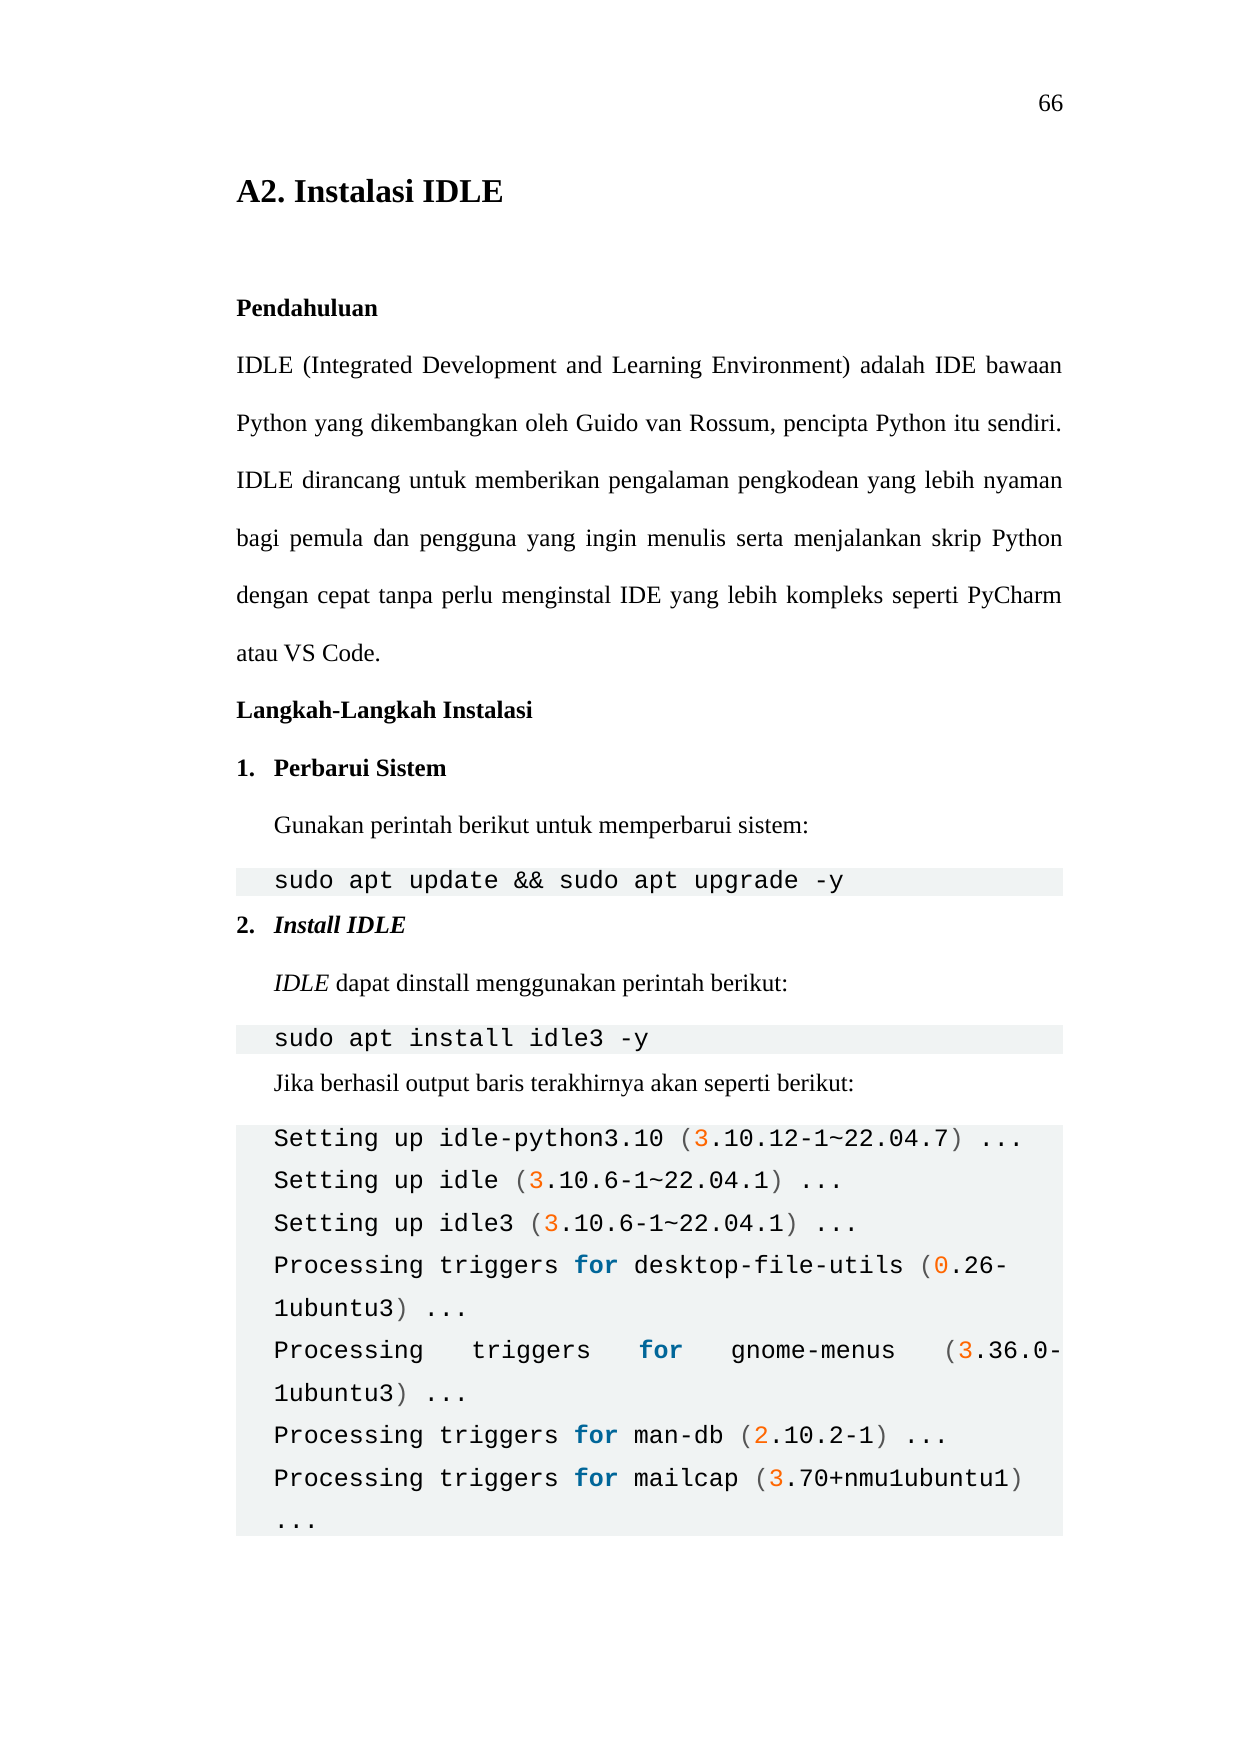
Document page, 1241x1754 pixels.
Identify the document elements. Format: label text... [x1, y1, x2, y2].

subtitle A2. Instalasi IDLE [236, 172, 1063, 210]
list Install IDLE [236, 910, 1063, 939]
text Setting up idle (3.10.6-1~22.04.1) ... [236, 1168, 1063, 1196]
text ... [236, 1508, 1063, 1536]
text IDLE (Integrated Development and Learning Environment) adalah IDE bawaan Python yang dikembangkan oleh Guido van Rossum, pencipta Python itu sendiri. IDLE dirancang untuk memberikan pengalaman pengkodean yang lebih nyaman bagi pemula dan pengguna yang ingin menulis serta menjalankan skrip Python dengan cepat tanpa perlu menginstal IDE yang lebih kompleks seperti PyCharm atau VS Code. [236, 350, 1063, 667]
list sudo apt install idle3 -y [236, 1025, 1063, 1054]
text Processing triggers for man-db (2.10.2-1) ... [236, 1423, 1063, 1451]
text Pendahuluan [236, 293, 1063, 322]
text 1ubuntu3) ... [236, 1295, 1063, 1324]
list Perbarui Sistem [236, 753, 1063, 782]
text Processing triggers for desktop-file-utils (0.26- [236, 1253, 1063, 1281]
text Processing triggers for gnome-menus (3.36.0-1ubuntu3) ... [236, 1338, 1063, 1409]
text Langkah-Langkah Instalasi [236, 695, 1063, 724]
list Jika berhasil output baris terakhirnya akan seperti berikut: [236, 1068, 1063, 1097]
list Gunakan perintah berikut untuk memperbarui sistem: [236, 810, 1063, 839]
text Setting up idle-python3.10 (3.10.12-1~22.04.7) ... [236, 1125, 1063, 1154]
text Processing triggers for mailcap (3.70+nmu1ubuntu1) [236, 1465, 1063, 1494]
list IDLE dapat dinstall menggunakan perintah berikut: [236, 968, 1063, 997]
list sudo apt update && sudo apt upgrade -y [236, 868, 1063, 896]
text Setting up idle3 (3.10.6-1~22.04.1) ... [236, 1210, 1063, 1239]
